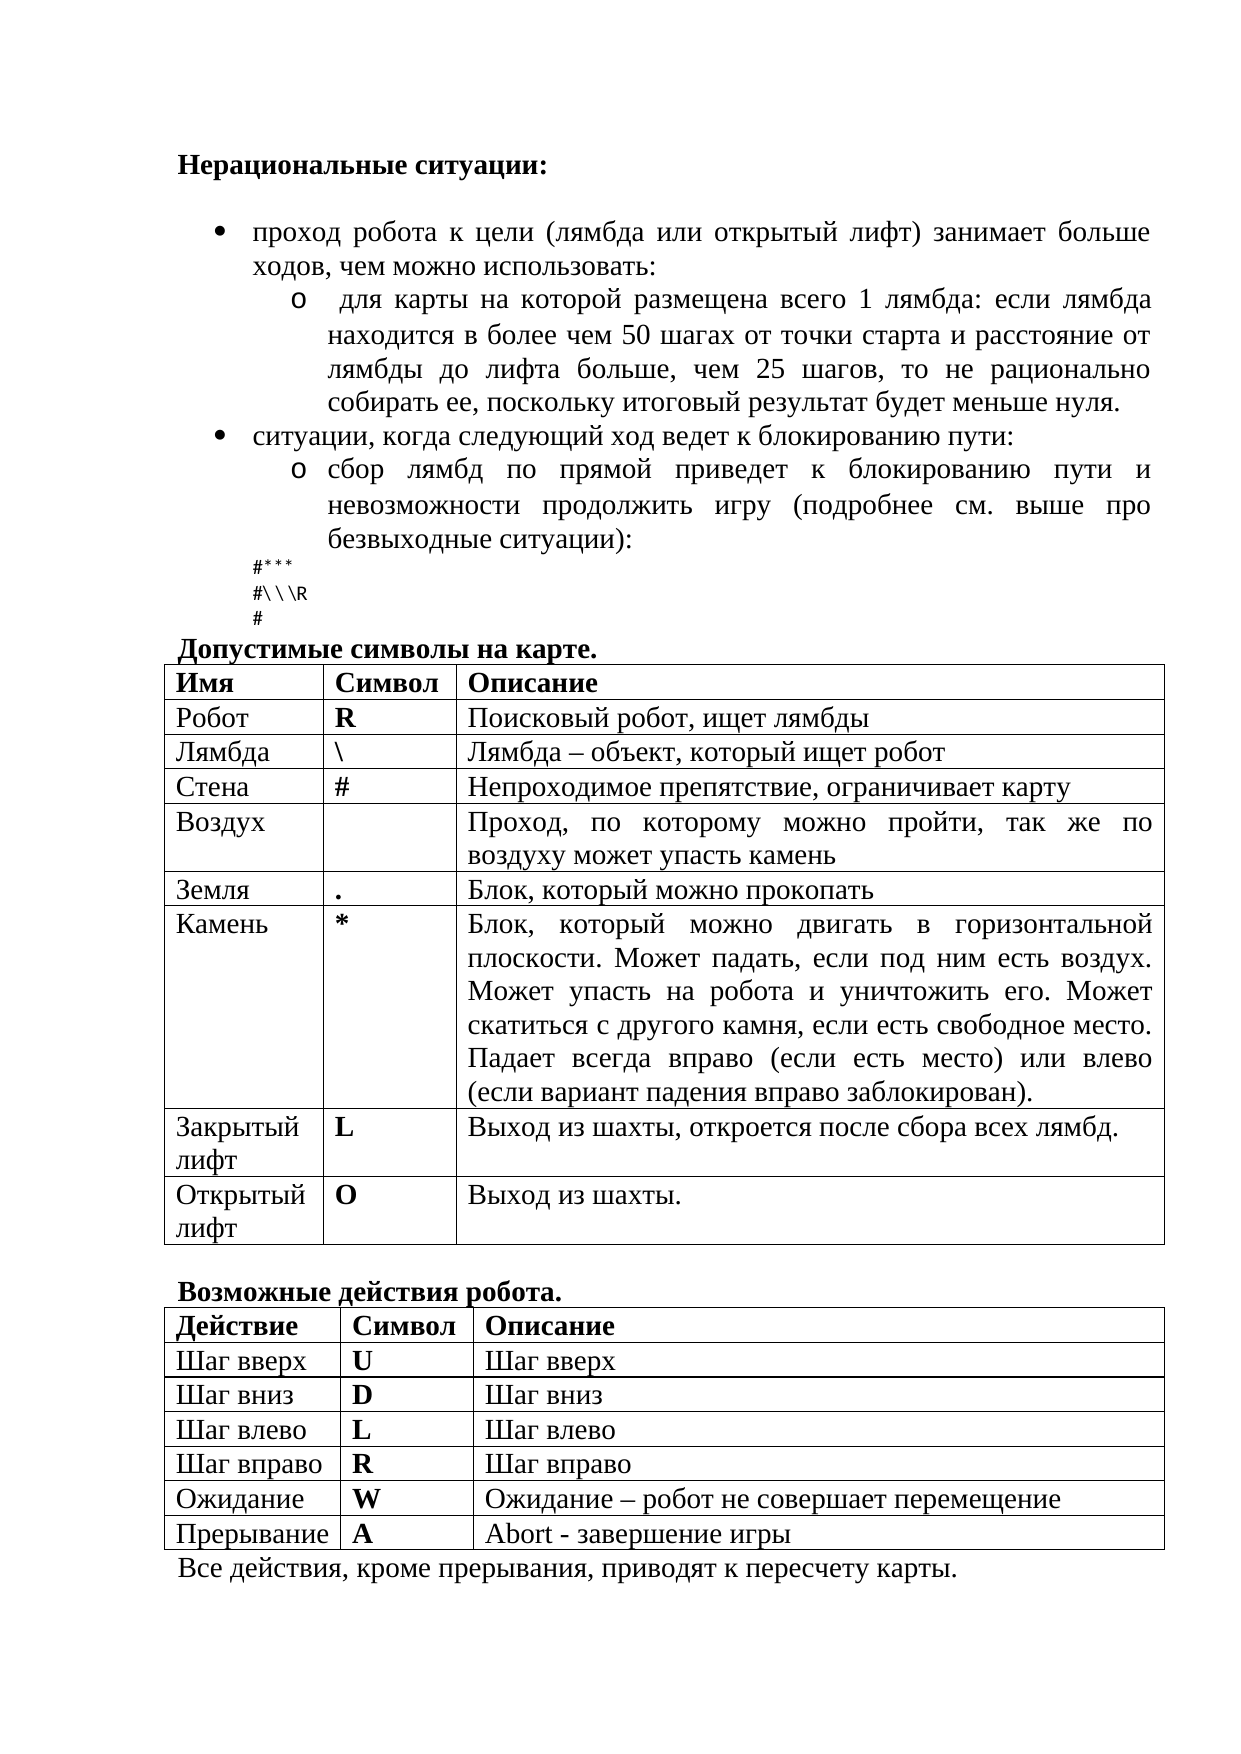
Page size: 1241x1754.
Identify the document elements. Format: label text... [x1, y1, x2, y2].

table_cell Земля [165, 872, 323, 905]
table_cell Лямбда – объект, который ищет робот [457, 735, 1164, 768]
table_cell O [324, 1177, 456, 1244]
table_cell W [341, 1481, 473, 1515]
list ситуации, когда следующий ход ведет к блокированию пути: [215, 418, 1152, 451]
table_cell Лямбда [165, 735, 323, 768]
table_cell Непроходимое препятствие, ограничивает карту [457, 769, 1164, 803]
table_cell L [324, 1109, 456, 1176]
table_cell Abort - завершение игры [474, 1516, 1164, 1549]
table_cell Шаг влево [165, 1412, 340, 1446]
text Возможные действия робота. [177, 1274, 1152, 1307]
text Нерациональные ситуации: [177, 147, 1152, 180]
table_cell Робот [165, 700, 323, 733]
table_cell Шаг вниз [165, 1378, 340, 1411]
table_header Символ [341, 1308, 473, 1342]
table_cell Шаг вверх [165, 1343, 340, 1376]
text Допустимые символы на карте. [177, 631, 1152, 664]
table_cell . [324, 872, 456, 905]
list проход робота к цели (лямбда или открытый лифт) занимает больше ходов, чем можно использовать: [215, 214, 1152, 281]
text Все действия, кроме прерывания, приводят к пересчету карты. [177, 1550, 1152, 1584]
table_header Описание [457, 665, 1164, 699]
table_cell Воздух [165, 804, 323, 871]
text #\ \ \R [252, 580, 1152, 605]
table_cell D [341, 1378, 473, 1411]
table_cell Ожидание [165, 1481, 340, 1515]
table_cell L [341, 1412, 473, 1446]
table_cell Шаг вверх [474, 1343, 1164, 1376]
table_cell Блок, который можно двигать в горизонтальной плоскости. Может падать, если под ним есть воздух. Может упасть на робота и уничтожить его. Может скатиться с другого камня, если есть свободное место. Падает всегда вправо (если есть место) или влево (если вариант падения вправо заблокирован). [457, 906, 1164, 1108]
table_cell R [324, 700, 456, 733]
table_cell Камень [165, 906, 323, 1108]
table_header Имя [165, 665, 323, 699]
table_cell # [324, 769, 456, 803]
table_cell Блок, который можно прокопать [457, 872, 1164, 905]
table_cell Выход из шахты. [457, 1177, 1164, 1244]
table_header Описание [474, 1308, 1164, 1342]
table_cell [324, 804, 456, 871]
table_cell Закрытый лифт [165, 1109, 323, 1176]
table_header Символ [324, 665, 456, 699]
table_cell A [341, 1516, 473, 1549]
table_cell Ожидание – робот не совершает перемещение [474, 1481, 1164, 1515]
table_cell Шаг влево [474, 1412, 1164, 1446]
list для карты на которой размещена всего 1 лямбда: если лямбда находится в более чем 50 шагах от точки старта и расстояние от лямбды до лифта больше, чем 25 шагов, то не рационально собирать ее, поскольку итоговый результат будет меньше нуля. [290, 281, 1152, 418]
table_cell Шаг вниз [474, 1378, 1164, 1411]
text #*** [252, 554, 1152, 580]
list сбор лямбд по прямой приведет к блокированию пути и невозможности продолжить игру (подробнее см. выше про безвыходные ситуации): [290, 451, 1152, 554]
text # [252, 605, 1152, 631]
table_cell Шаг вправо [165, 1447, 340, 1480]
table_cell Проход, по которому можно пройти, так же по воздуху может упасть камень [457, 804, 1164, 871]
table_cell Прерывание [165, 1516, 340, 1549]
table_cell R [341, 1447, 473, 1480]
table_cell \ [324, 735, 456, 768]
table_cell Открытый лифт [165, 1177, 323, 1244]
table_cell Поисковый робот, ищет лямбды [457, 700, 1164, 733]
table_cell Стена [165, 769, 323, 803]
table_cell Выход из шахты, откроется после сбора всех лямбд. [457, 1109, 1164, 1176]
table_cell Шаг вправо [474, 1447, 1164, 1480]
table_header Действие [165, 1308, 340, 1342]
table_cell U [341, 1343, 473, 1376]
table_cell * [324, 906, 456, 1108]
